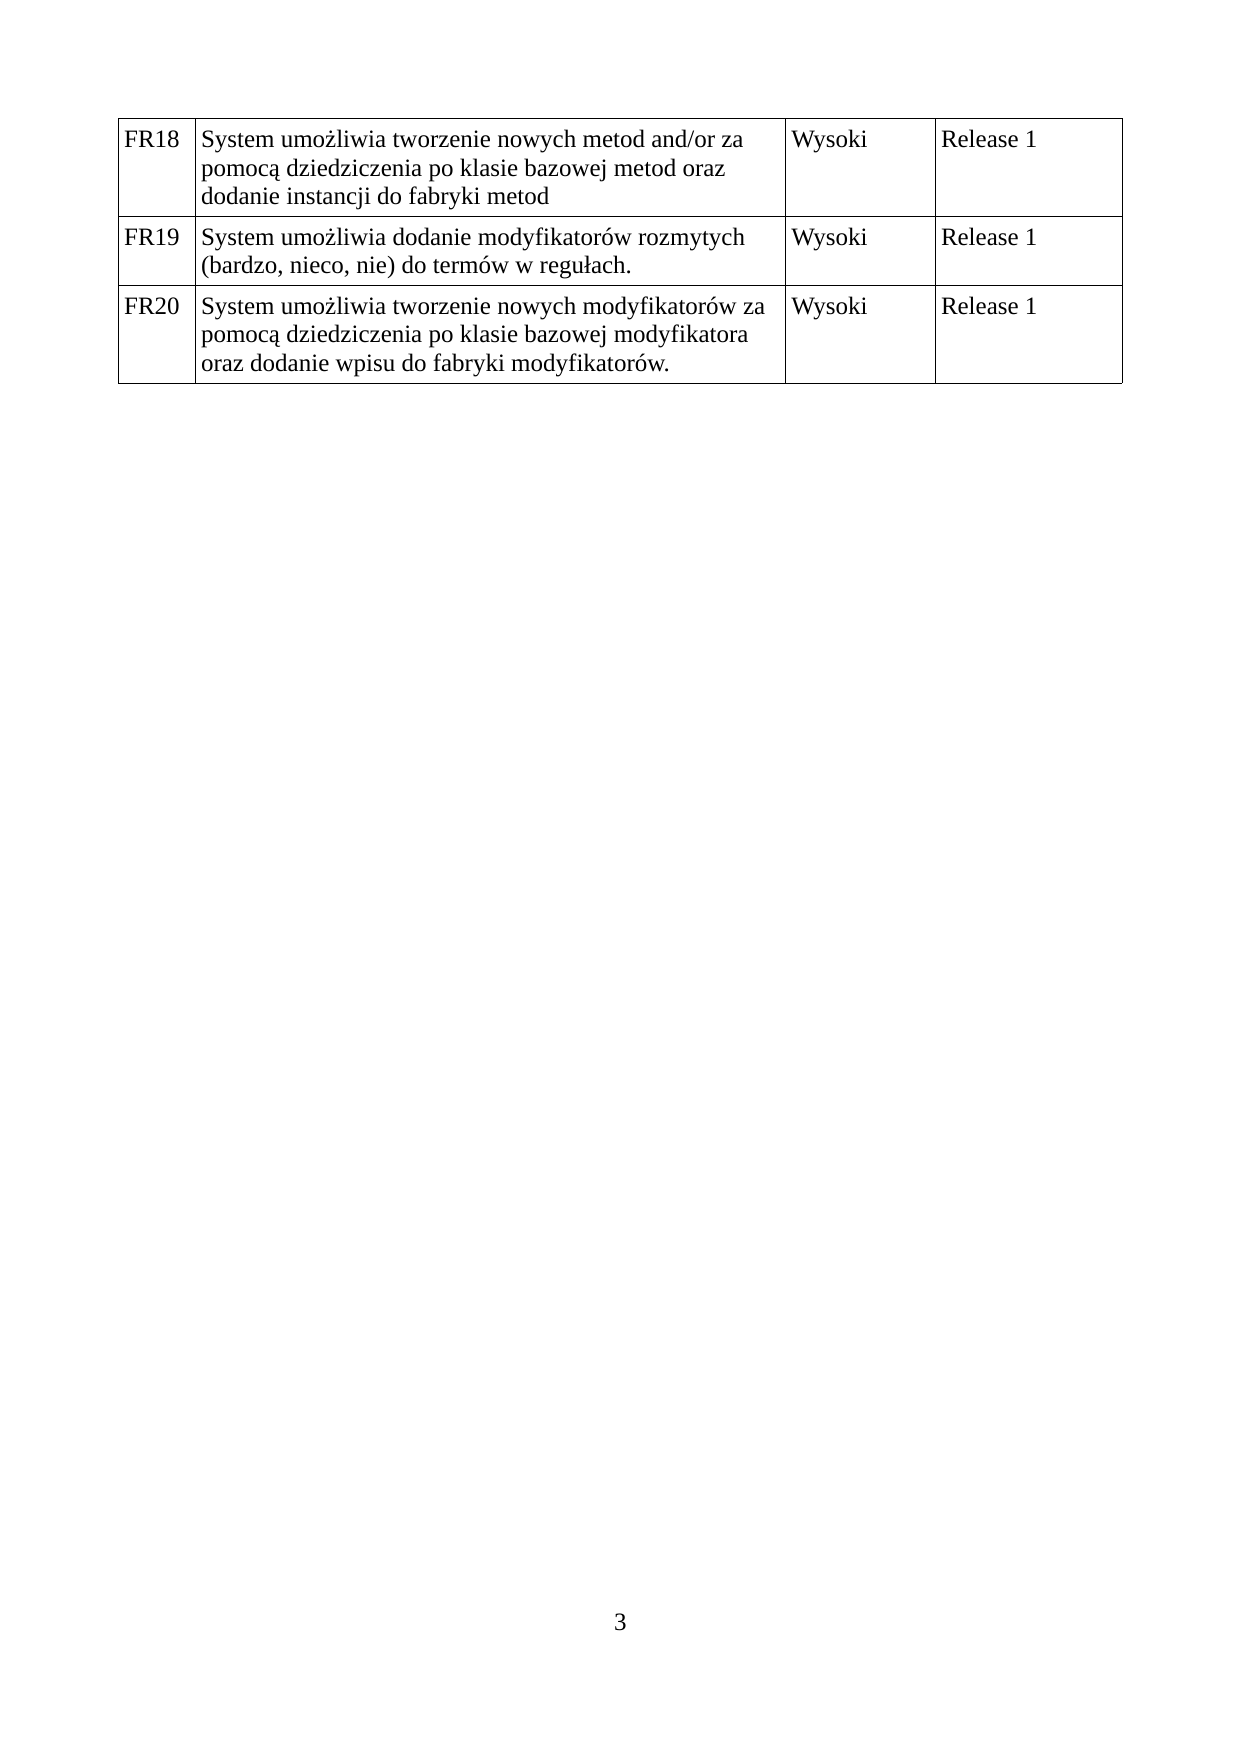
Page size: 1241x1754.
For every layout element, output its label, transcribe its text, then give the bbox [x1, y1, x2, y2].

table_cell Wysoki [786, 286, 935, 383]
table_cell FR20 [119, 286, 195, 383]
table_cell FR18 [119, 119, 195, 216]
table_cell Wysoki [786, 119, 935, 216]
table_cell FR19 [119, 217, 195, 285]
table_cell Release 1 [936, 286, 1122, 383]
table_cell Release 1 [936, 119, 1122, 216]
table_cell System umożliwia dodanie modyfikatorów rozmytych (bardzo, nieco, nie) do termów w regułach. [196, 217, 785, 285]
table_cell Release 1 [936, 217, 1122, 285]
table_cell Wysoki [786, 217, 935, 285]
table_cell System umożliwia tworzenie nowych metod and/or za pomocą dziedziczenia po klasie bazowej metod oraz dodanie instancji do fabryki metod [196, 119, 785, 216]
table_cell System umożliwia tworzenie nowych modyfikatorów za pomocą dziedziczenia po klasie bazowej modyfikatora oraz dodanie wpisu do fabryki modyfikatorów. [196, 286, 785, 383]
